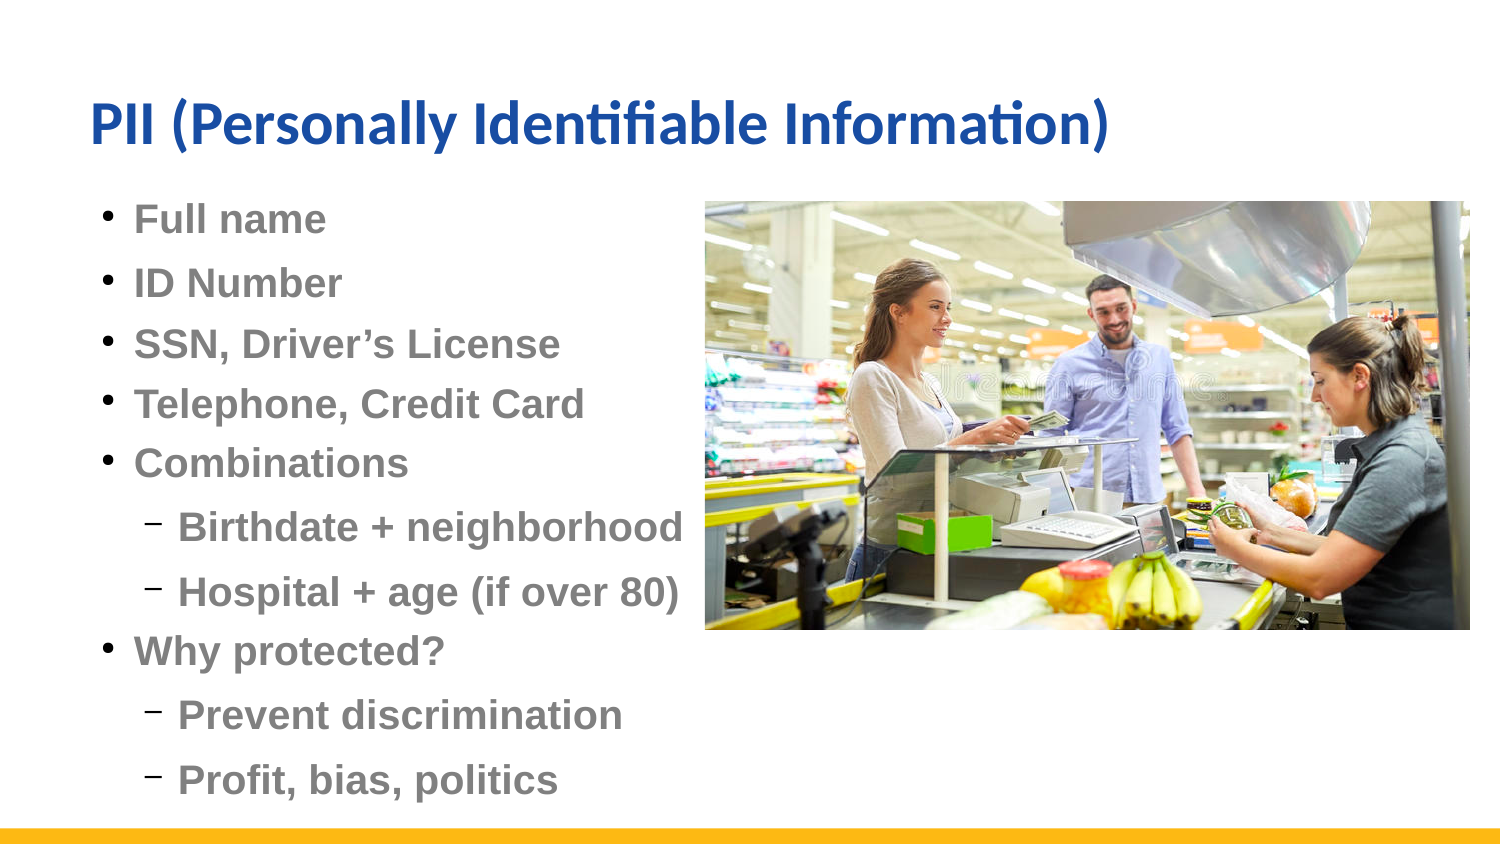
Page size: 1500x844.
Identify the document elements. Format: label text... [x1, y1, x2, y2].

list Full name ID Number SSN, Driver’s License Telephone, Credit Card Combinations Birthdate + neighborhood Hospital + age (if over 80) Why protected? Prevent discrimination Profit, bias, politics [90, 200, 1441, 811]
title PII (Personally Identifiable Information) [75, 0, 1425, 196]
picture [704, 201, 1471, 631]
